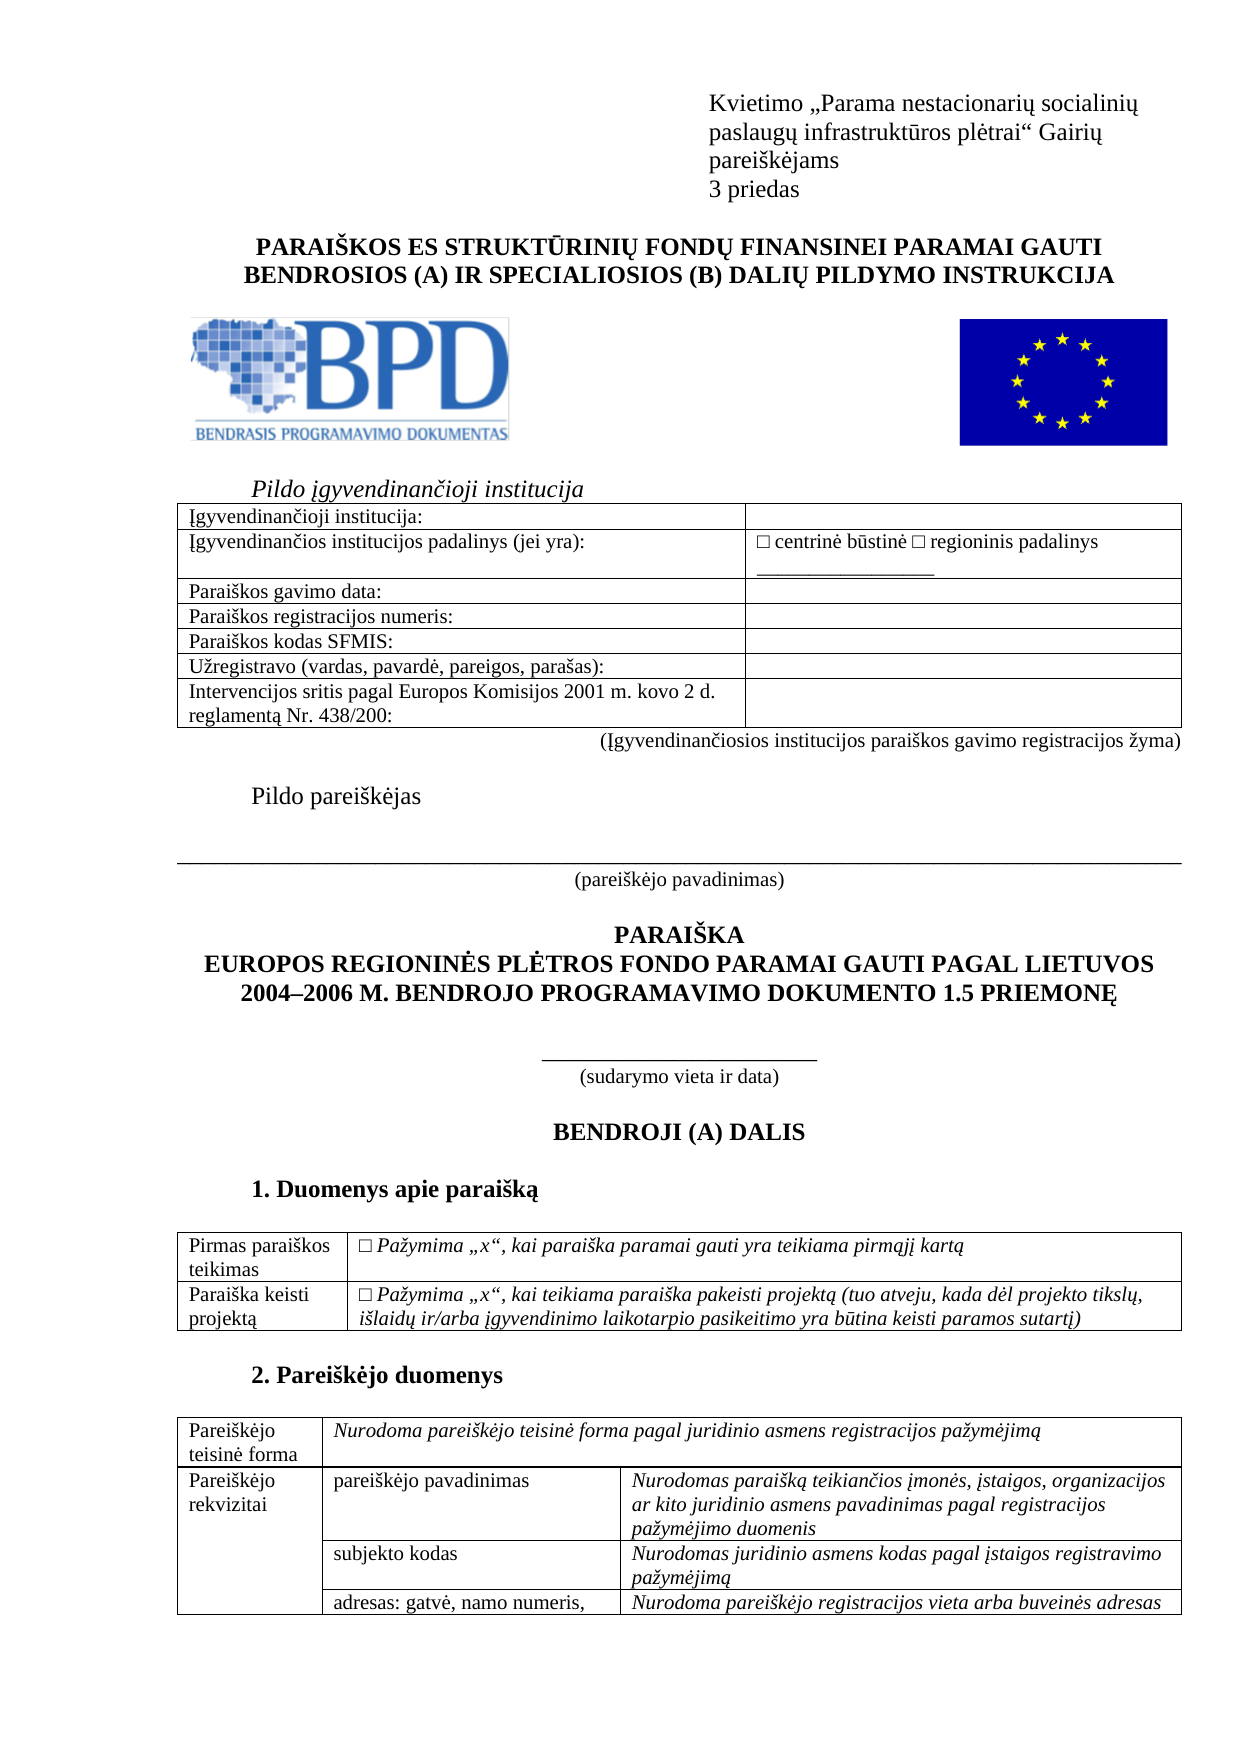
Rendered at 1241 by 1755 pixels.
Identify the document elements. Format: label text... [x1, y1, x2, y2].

table_cell subjekto kodas [323, 1541, 620, 1589]
table_header [746, 504, 1181, 528]
text pareiškėjams [177, 145, 1181, 174]
text paslaugų infrastruktūros plėtrai“ Gairių [177, 117, 1181, 145]
table_cell Įgyvendinančios institucijos padalinys (jei yra): [178, 530, 745, 578]
text ______________________ [177, 1035, 1181, 1064]
table_cell [746, 579, 1181, 603]
table_cell Nurodomas juridinio asmens kodas pagal įstaigos registravimo pažymėjimą [621, 1541, 1181, 1589]
text Pildo pareiškėjas [177, 781, 1181, 810]
table_cell Paraiška keisti projektą [178, 1282, 347, 1330]
text Kvietimo „Parama nestacionarių socialinių [177, 88, 1181, 117]
text 1. Duomenys apie paraišką [177, 1174, 1181, 1203]
text (Įgyvendinančiosios institucijos paraiškos gavimo registracijos žyma) [177, 728, 1181, 752]
table_cell Paraiškos kodas SFMIS: [178, 629, 745, 653]
text PARAIŠKOS ES STRUKTŪRINIŲ FONDŲ FINANSINEI PARAMAI GAUTI BENDROSIOS (A) IR SPECIALIOSIOS (B) DALIŲ PILDYMO INSTRUKCIJA [177, 232, 1181, 289]
table_header Pirmas paraiškos teikimas [178, 1233, 347, 1281]
table_cell [746, 604, 1181, 628]
table_cell Nurodomas paraišką teikiančios įmonės, įstaigos, organizacijos ar kito juridinio asmens pavadinimas pagal registracijos pažymėjimo duomenis [621, 1468, 1181, 1540]
table_cell [746, 679, 1181, 727]
text EUROPOS REGIONINĖS PLĖTROS FONDO PARAMAI GAUTI PAGAL LIETUVOS 2004–2006 M. BENDROJO PROGRAMAVIMO DOKUMENTO 1.5 PRIEMONĘ [177, 949, 1181, 1006]
table_header Nurodoma pareiškėjo teisinė forma pagal juridinio asmens registracijos pažymėjimą [323, 1418, 1181, 1466]
text 3 priedas [177, 174, 1181, 203]
table_cell [746, 654, 1181, 678]
text 2. Pareiškėjo duomenys [177, 1360, 1181, 1388]
table_cell adresas: gatvė, namo numeris, [323, 1590, 620, 1614]
table_cell Nurodoma pareiškėjo registracijos vieta arba buveinės adresas [621, 1590, 1181, 1614]
text BENDROJI (A) DALIS [177, 1117, 1181, 1145]
table_cell Pareiškėjo rekvizitai [178, 1468, 322, 1614]
text (sudarymo vieta ir data) [177, 1064, 1181, 1088]
table_cell □ Pažymima „x“, kai teikiama paraiška pakeisti projektą (tuo atveju, kada dėl projekto tikslų, išlaidų ir/arba įgyvendinimo laikotarpio pasikeitimo yra būtina keisti paramos sutartį) [348, 1282, 1181, 1330]
table_cell [746, 629, 1181, 653]
table_cell Paraiškos registracijos numeris: [178, 604, 745, 628]
text Pildo įgyvendinančioji institucija [177, 474, 1181, 503]
text PARAIŠKA [177, 920, 1181, 949]
table_cell Intervencijos sritis pagal Europos Komisijos 2001 m. kovo 2 d. reglamentą Nr. 438/200: [178, 679, 745, 727]
table_header Pareiškėjo teisinė forma [178, 1418, 322, 1466]
text (pareiškėjo pavadinimas) [177, 867, 1181, 891]
table_header Įgyvendinančioji institucija: [178, 504, 745, 528]
table_cell pareiškėjo pavadinimas [323, 1468, 620, 1540]
table_cell Užregistravo (vardas, pavardė, pareigos, parašas): [178, 654, 745, 678]
table_cell □ centrinė būstinė □ regioninis padalinys _________________ [746, 530, 1181, 578]
table_header □ Pažymima „x“, kai paraiška paramai gauti yra teikiama pirmąjį kartą [348, 1233, 1181, 1281]
table_cell Paraiškos gavimo data: [178, 579, 745, 603]
